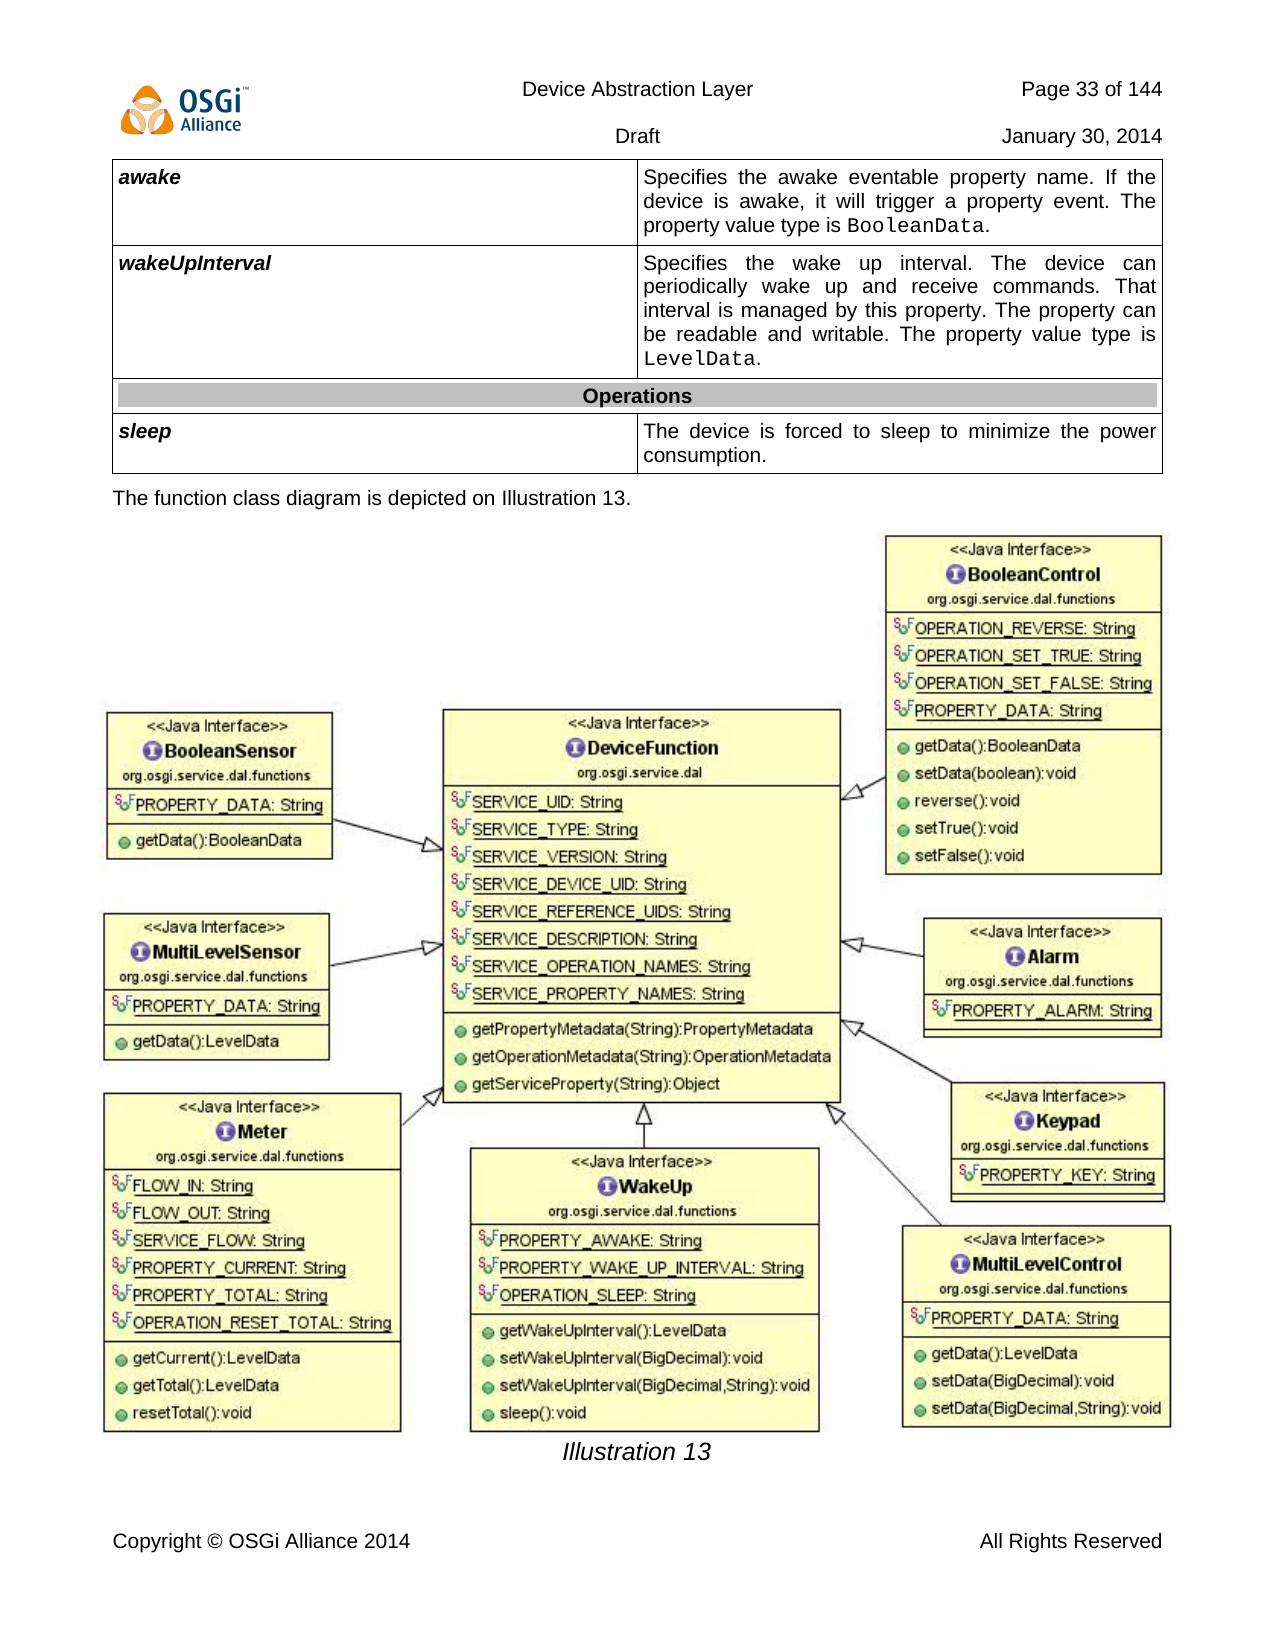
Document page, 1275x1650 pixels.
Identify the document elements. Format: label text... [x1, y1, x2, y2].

table_cell sleep [113, 414, 637, 473]
table_cell Operations [113, 379, 1162, 413]
table_cell wakeUpInterval [113, 246, 637, 378]
picture [113, 78, 257, 142]
table_cell awake [113, 160, 637, 244]
table_cell The device is forced to sleep to minimize the power consumption. [638, 414, 1162, 473]
table_cell Specifies the awake eventable property name. If the device is awake, it will trigger a property event. The property value type is BooleanData. [638, 160, 1162, 244]
text The function class diagram is depicted on Illustration 13. [112, 485, 1162, 509]
text Illustration 13 [99, 1437, 1176, 1465]
table_cell Specifies the wake up interval. The device can periodically wake up and receive commands. That interval is managed by this property. The property can be readable and writable. The property value type is LevelData. [638, 246, 1162, 378]
picture [99, 531, 1176, 1437]
